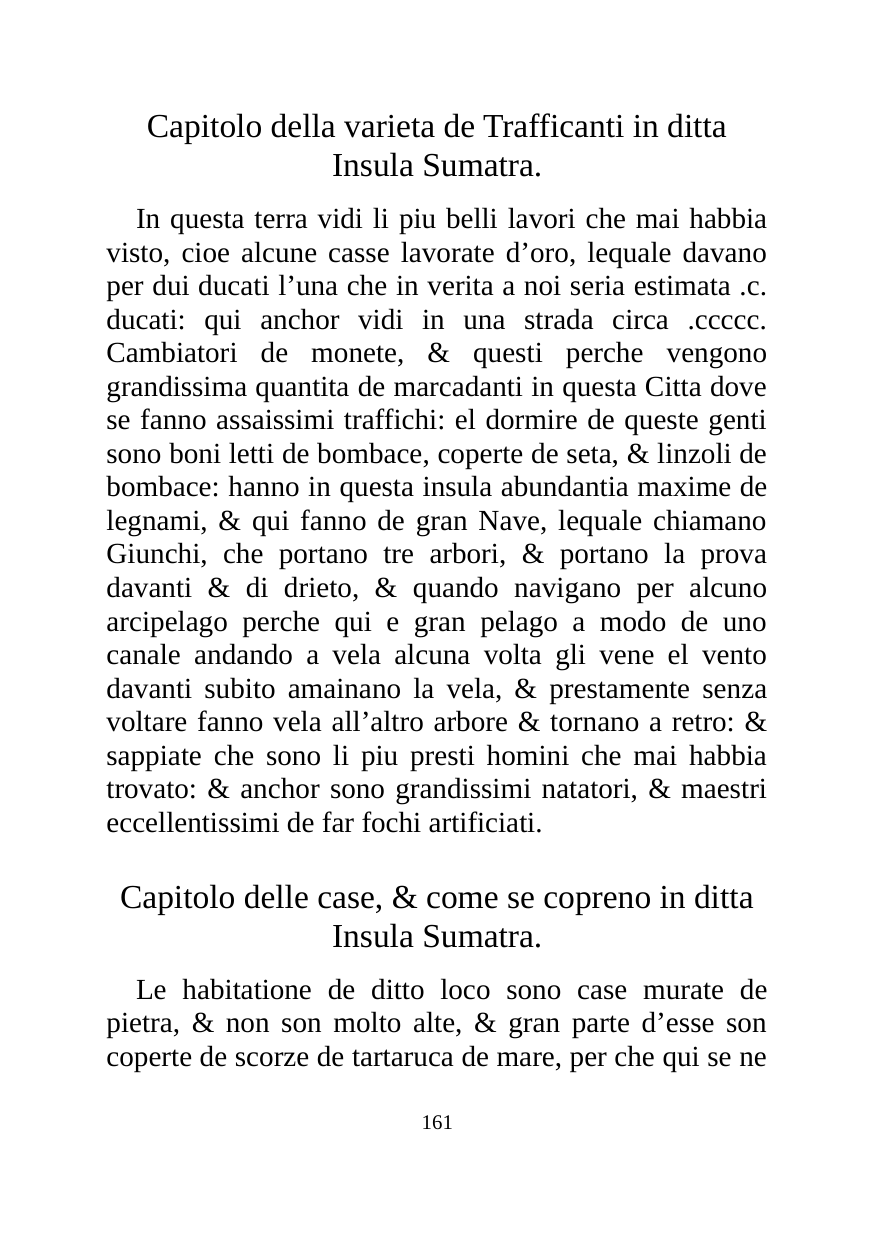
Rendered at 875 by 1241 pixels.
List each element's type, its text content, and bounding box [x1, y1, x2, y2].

subtitle Capitolo della varieta de Trafficanti in ditta Insula Sumatra. [106, 106, 768, 183]
text Le habitatione de ditto loco sono case murate de pietra, & non son molto alte, & gran parte d’esse son coperte de scorze de tartaruca de mare, per che qui se ne [106, 972, 768, 1073]
text In questa terra vidi li piu belli lavori che mai habbia visto, cioe alcune casse lavorate d’oro, lequale davano per dui ducati l’una che in verita a noi seria estimata .c. ducati: qui anchor vidi in una strada circa .ccccc. Cambiatori de monete, & questi perche vengono grandissima quantita de marcadanti in questa Citta dove se fanno assaissimi traffichi: el dormire de queste genti sono boni letti de bombace, coperte de seta, & linzoli de bombace: hanno in questa insula abundantia maxime de legnami, & qui fanno de gran Nave, lequale chiamano Giunchi, che portano tre arbori, & portano la prova davanti & di drieto, & quando navigano per alcuno arcipelago perche qui e gran pelago a modo de uno canale andando a vela alcuna volta gli vene el vento davanti subito amainano la vela, & prestamente senza voltare fanno vela all’altro arbore & tornano a retro: & sappiate che sono li piu presti homini che mai habbia trovato: & anchor sono grandissimi natatori, & maestri eccellentissimi de far fochi artificiati. [106, 201, 768, 838]
subtitle Capitolo delle case, & come se copreno in ditta Insula Sumatra. [106, 877, 768, 954]
